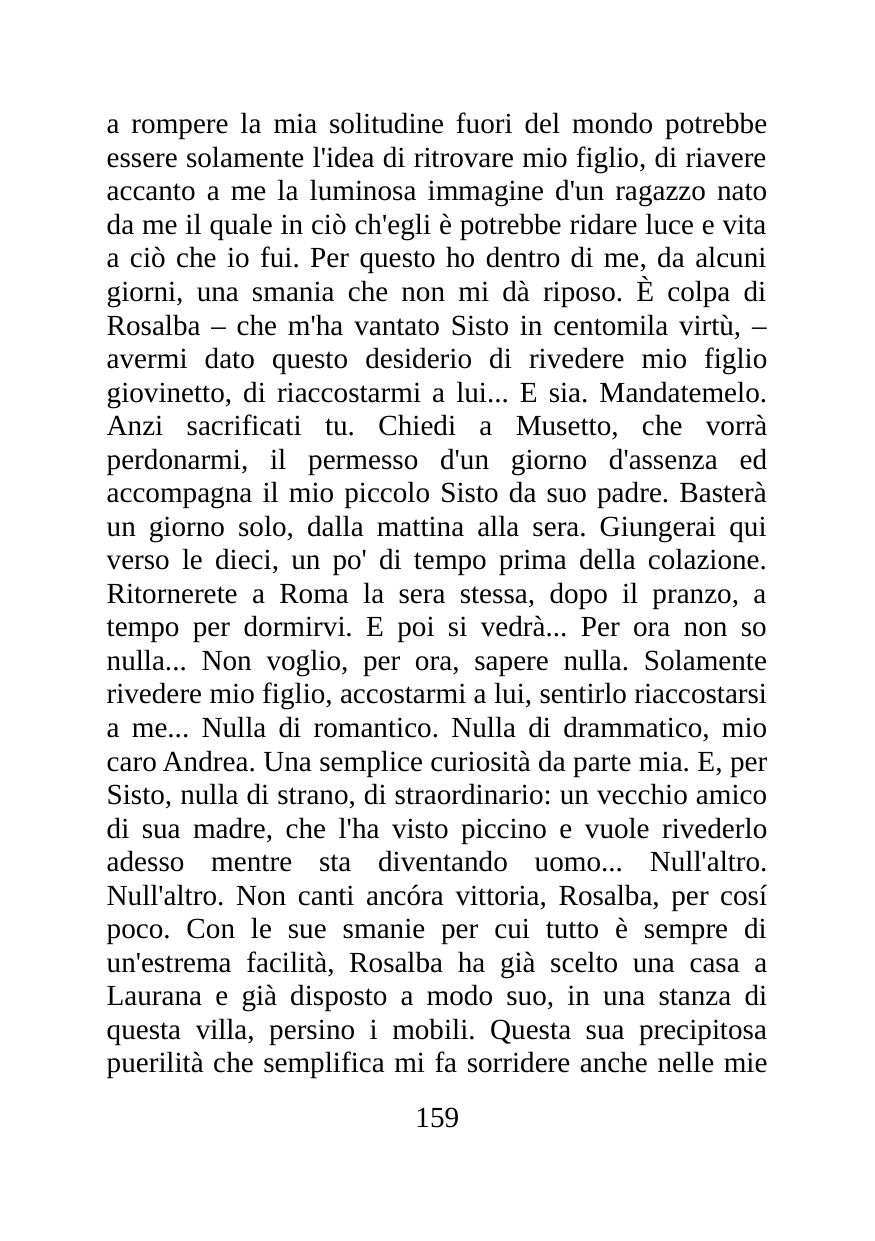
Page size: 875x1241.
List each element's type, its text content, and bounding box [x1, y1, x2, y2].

text a rompere la mia solitudine fuori del mondo potrebbe essere solamente l'idea di ritrovare mio figlio, di riavere accanto a me la luminosa immagine d'un ragazzo nato da me il quale in ciò ch'egli è potrebbe ridare luce e vita a ciò che io fui. Per questo ho dentro di me, da alcuni giorni, una smania che non mi dà riposo. È colpa di Rosalba – che m'ha vantato Sisto in centomila virtù, – avermi dato questo desiderio di rivedere mio figlio giovinetto, di riaccostarmi a lui... E sia. Mandatemelo. Anzi sacrificati tu. Chiedi a Musetto, che vorrà perdonarmi, il permesso d'un giorno d'assenza ed accompagna il mio piccolo Sisto da suo padre. Basterà un giorno solo, dalla mattina alla sera. Giungerai qui verso le dieci, un po' di tempo prima della colazione. Ritornerete a Roma la sera stessa, dopo il pranzo, a tempo per dormirvi. E poi si vedrà... Per ora non so nulla... Non voglio, per ora, sapere nulla. Solamente rivedere mio figlio, accostarmi a lui, sentirlo riaccostarsi a me... Nulla di romantico. Nulla di drammatico, mio caro Andrea. Una semplice curiosità da parte mia. E, per Sisto, nulla di strano, di straordinario: un vecchio amico di sua madre, che l'ha visto piccino e vuole rivederlo adesso mentre sta diventando uomo... Null'altro. Null'altro. Non canti ancóra vittoria, Rosalba, per cosí poco. Con le sue smanie per cui tutto è sempre di un'estrema facilità, Rosalba ha già scelto una casa a Laurana e già disposto a modo suo, in una stanza di questa villa, persino i mobili. Questa sua precipitosa puerilità che semplifica mi fa sorridere anche nelle mie [106, 106, 768, 1079]
